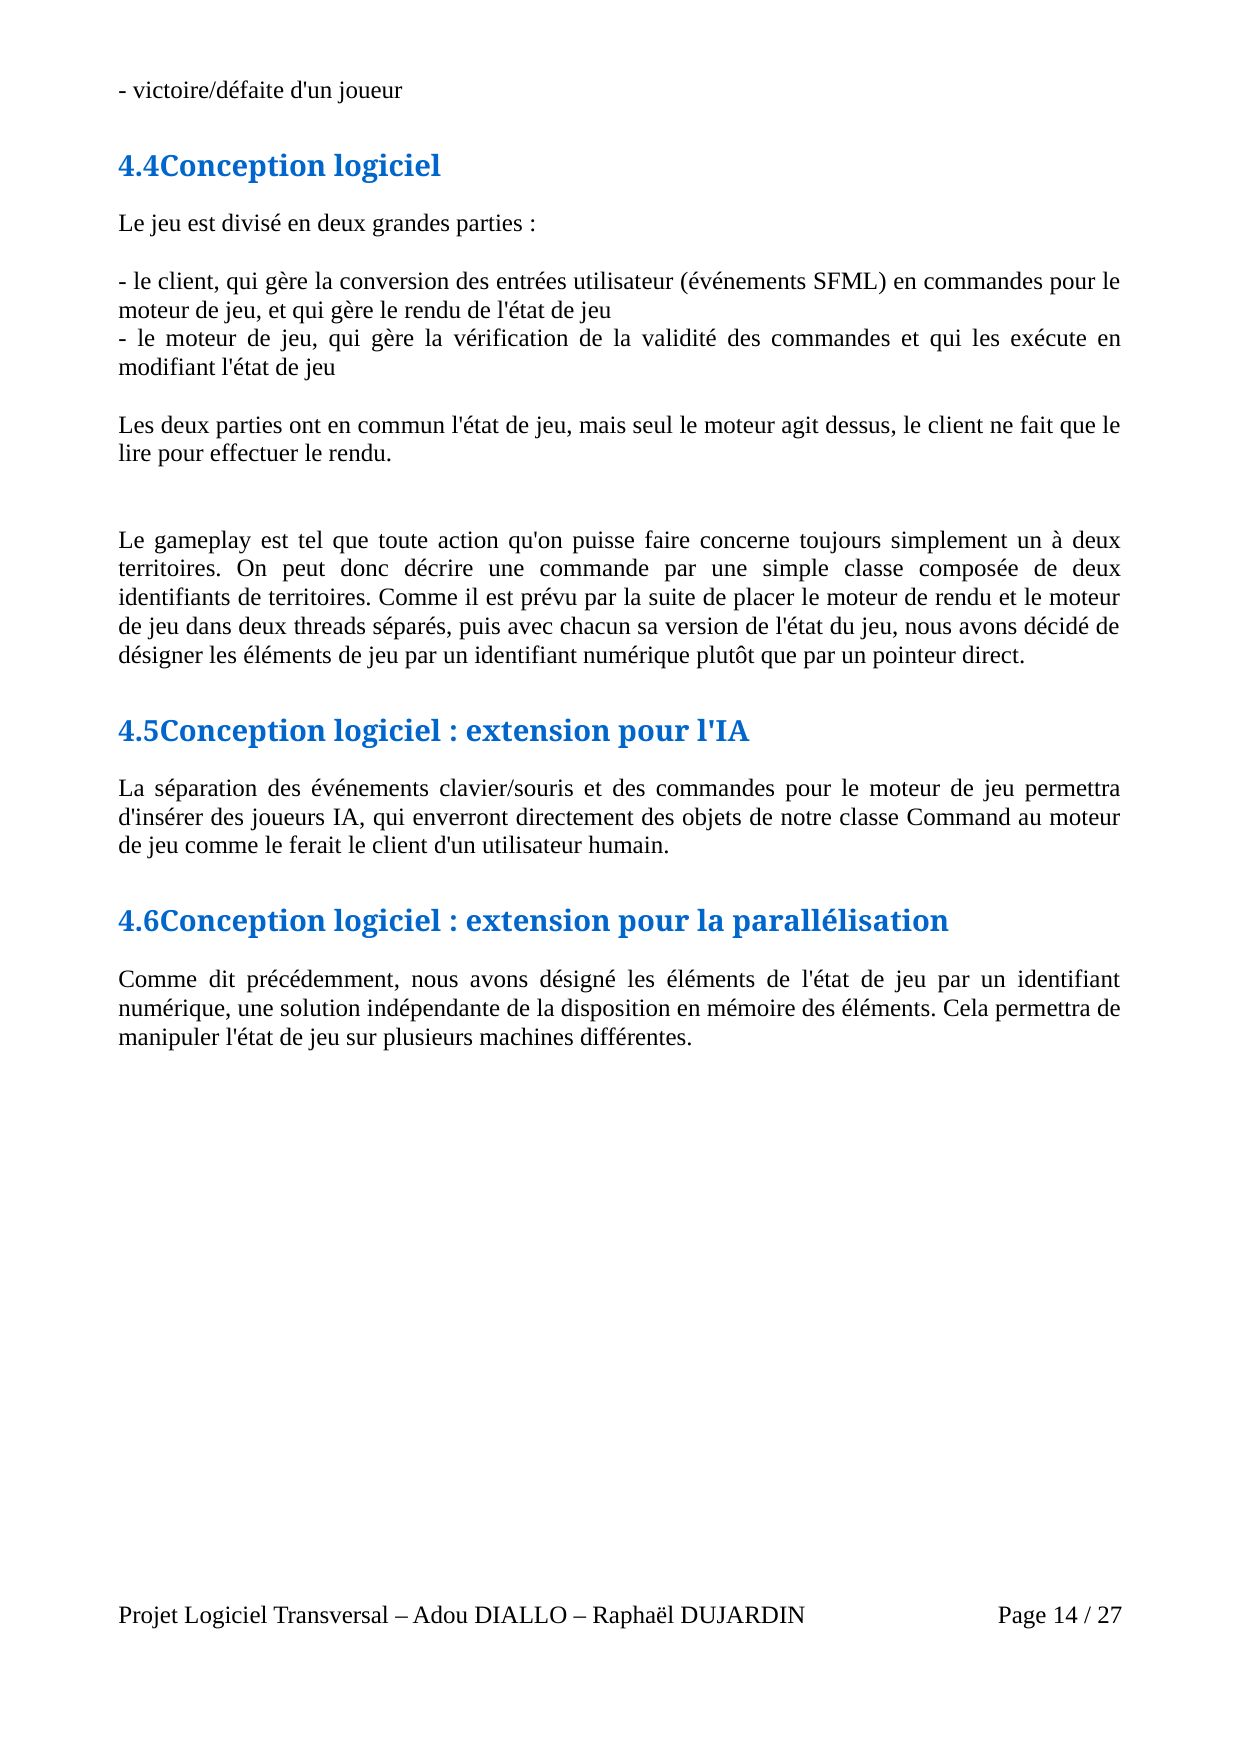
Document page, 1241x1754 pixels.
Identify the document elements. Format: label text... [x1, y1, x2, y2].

subtitle Conception logiciel [118, 145, 1122, 185]
subtitle Conception logiciel : extension pour la parallélisation [118, 901, 1122, 940]
text La séparation des événements clavier/souris et des commandes pour le moteur de jeu permettra d'insérer des joueurs IA, qui enverront directement des objets de notre classe Command au moteur de jeu comme le ferait le client d'un utilisateur humain. [118, 773, 1122, 859]
text Les deux parties ont en commun l'état de jeu, mais seul le moteur agit dessus, le client ne fait que le lire pour effectuer le rendu. [118, 410, 1122, 467]
text - le client, qui gère la conversion des entrées utilisateur (événements SFML) en commandes pour le moteur de jeu, et qui gère le rendu de l'état de jeu [118, 266, 1122, 323]
text Le jeu est divisé en deux grandes parties : [118, 208, 1122, 237]
text Le gameplay est tel que toute action qu'on puisse faire concerne toujours simplement un à deux territoires. On peut donc décrire une commande par une simple classe composée de deux identifiants de territoires. Comme il est prévu par la suite de placer le moteur de rendu et le moteur de jeu dans deux threads séparés, puis avec chacun sa version de l'état du jeu, nous avons décidé de désigner les éléments de jeu par un identifiant numérique plutôt que par un pointeur direct. [118, 525, 1122, 668]
text Comme dit précédemment, nous avons désigné les éléments de l'état de jeu par un identifiant numérique, une solution indépendante de la disposition en mémoire des éléments. Cela permettra de manipuler l'état de jeu sur plusieurs machines différentes. [118, 964, 1122, 1050]
subtitle Conception logiciel : extension pour l'IA [118, 710, 1122, 749]
text - le moteur de jeu, qui gère la vérification de la validité des commandes et qui les exécute en modifiant l'état de jeu [118, 323, 1122, 381]
text - victoire/défaite d'un joueur [118, 75, 1122, 104]
